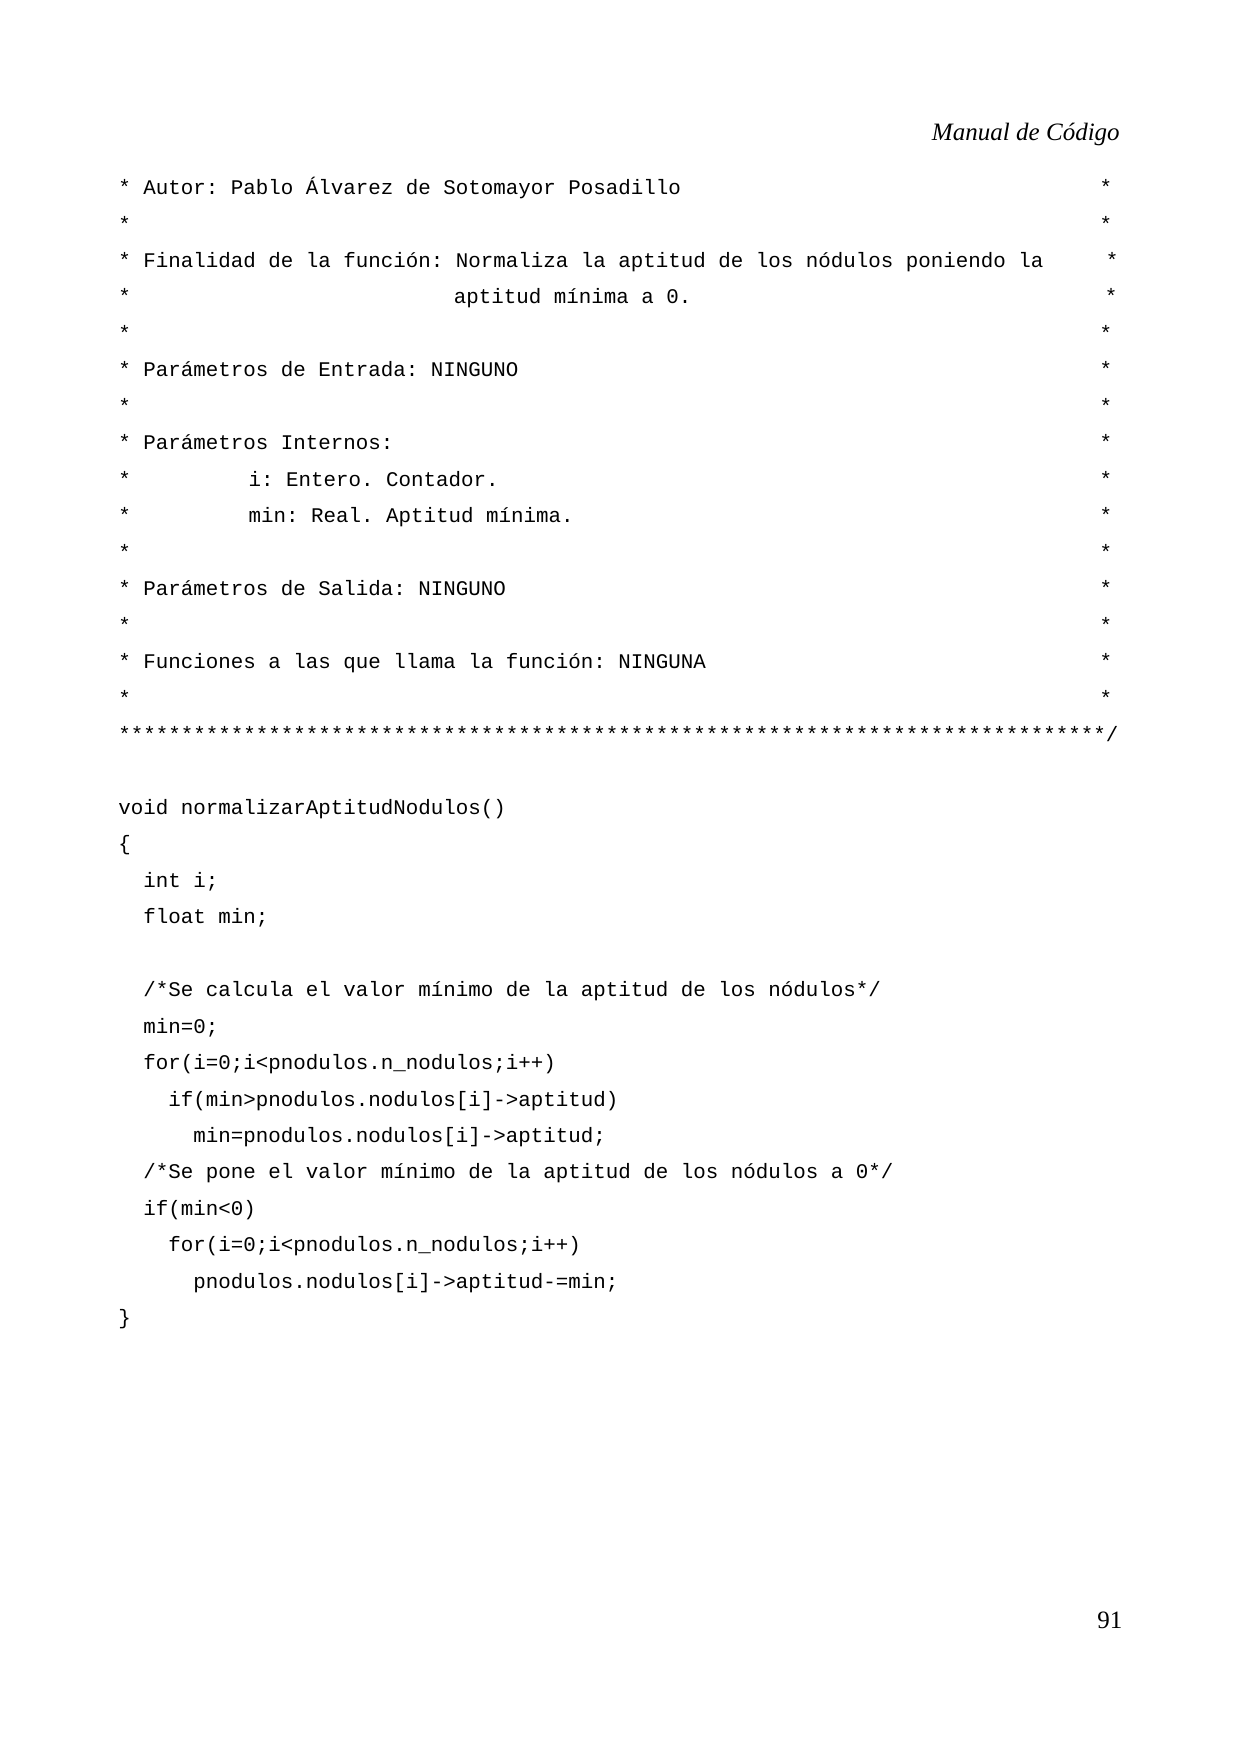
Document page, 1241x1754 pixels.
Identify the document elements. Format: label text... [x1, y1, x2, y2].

text * * [118, 213, 1122, 237]
text * * [118, 396, 1122, 420]
text /*Se calcula el valor mínimo de la aptitud de los nódulos*/ [118, 979, 1122, 1003]
text * Funciones a las que llama la función: NINGUNA * [118, 651, 1122, 675]
text * * [118, 542, 1122, 566]
text * * [118, 687, 1122, 711]
text * aptitud mínima a 0. * [118, 286, 1122, 310]
text min=pnodulos.nodulos[i]->aptitud; [118, 1125, 1122, 1149]
text if(min>pnodulos.nodulos[i]->aptitud) [118, 1088, 1122, 1112]
text * Parámetros Internos: * [118, 432, 1122, 456]
text * Parámetros de Salida: NINGUNO * [118, 578, 1122, 602]
text /*Se pone el valor mínimo de la aptitud de los nódulos a 0*/ [118, 1161, 1122, 1185]
text * * [118, 323, 1122, 347]
text * Finalidad de la función: Normaliza la aptitud de los nódulos poniendo la * [118, 250, 1122, 274]
text * * [118, 614, 1122, 638]
text int i; [118, 870, 1122, 894]
text pnodulos.nodulos[i]->aptitud-=min; [118, 1271, 1122, 1295]
text for(i=0;i<pnodulos.n_nodulos;i++) [118, 1052, 1122, 1076]
text * Autor: Pablo Álvarez de Sotomayor Posadillo * [118, 177, 1122, 201]
text for(i=0;i<pnodulos.n_nodulos;i++) [118, 1234, 1122, 1258]
text if(min<0) [118, 1198, 1122, 1222]
text * min: Real. Aptitud mínima. * [118, 505, 1122, 529]
text * Parámetros de Entrada: NINGUNO * [118, 359, 1122, 383]
text * i: Entero. Contador. * [118, 469, 1122, 493]
text float min; [118, 906, 1122, 930]
text { [118, 833, 1122, 857]
text min=0; [118, 1016, 1122, 1039]
text void normalizarAptitudNodulos() [118, 797, 1122, 821]
text *******************************************************************************/ [118, 724, 1122, 748]
text } [118, 1307, 1122, 1331]
